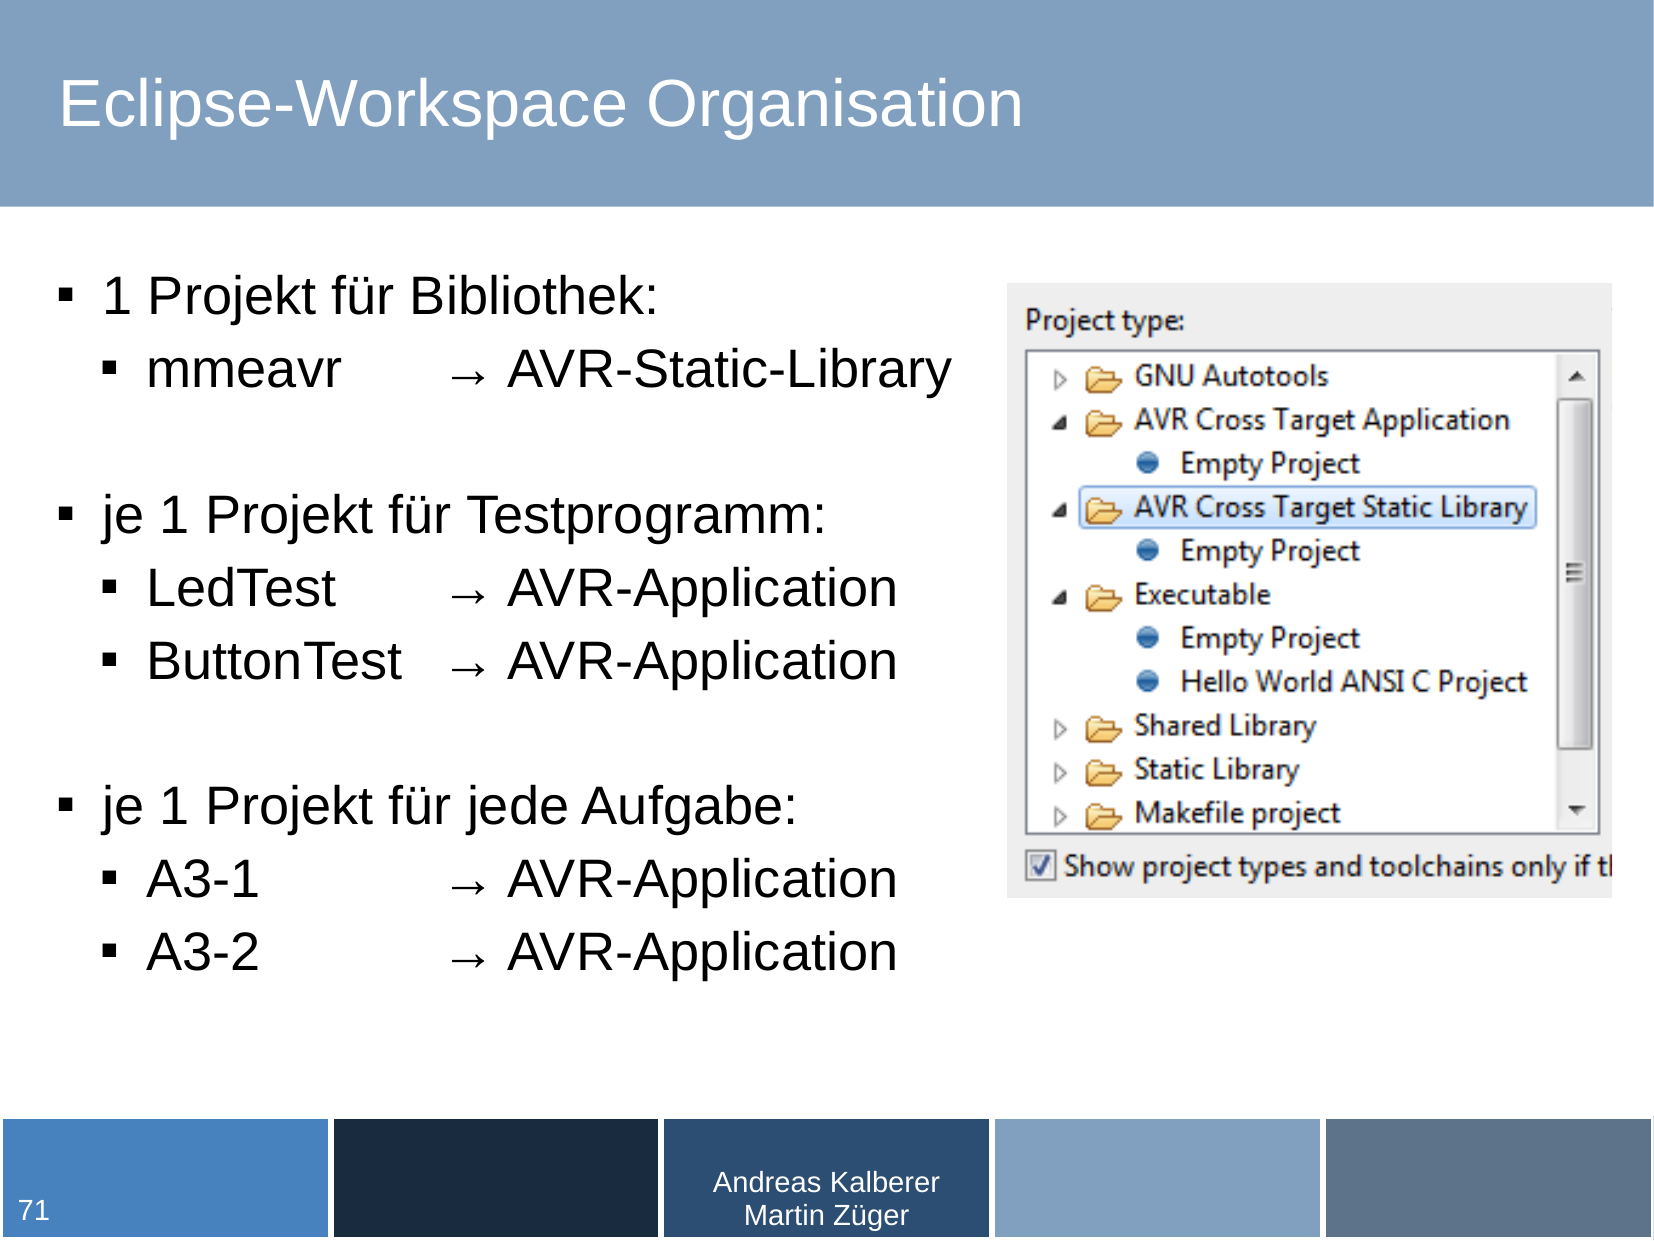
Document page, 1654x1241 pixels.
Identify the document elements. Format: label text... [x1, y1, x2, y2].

list 1 Projekt für Bibliothek: mmeavr → AVR-Static-Library je 1 Projekt für Testprogramm: LedTest → AVR-Application ButtonTest → AVR-Application je 1 Projekt für jede Aufgabe: A3-1 → AVR-Application A3-2 → AVR-Application [59, 265, 1595, 986]
picture [1007, 283, 1613, 898]
title Eclipse-Workspace Organisation [59, 29, 1595, 178]
